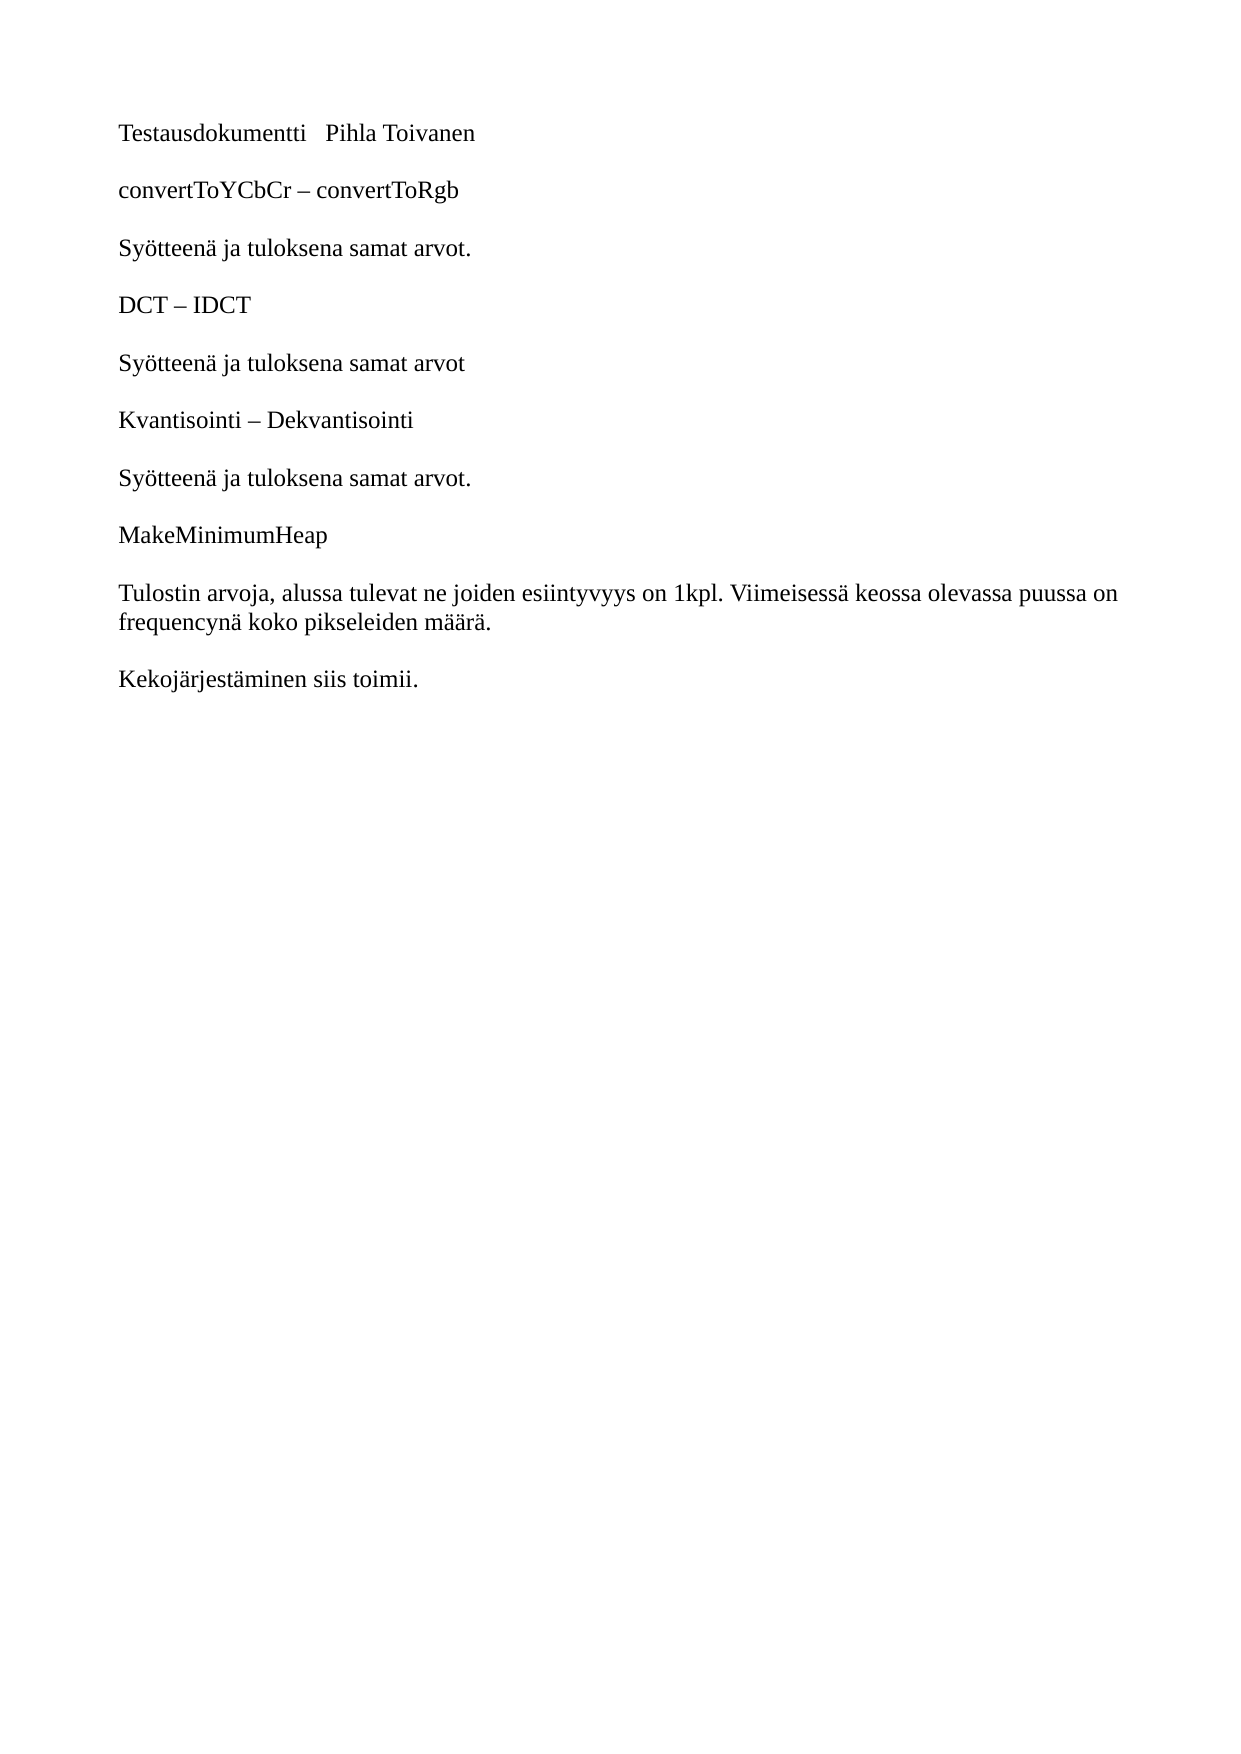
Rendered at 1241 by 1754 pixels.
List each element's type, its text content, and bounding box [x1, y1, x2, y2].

text Syötteenä ja tuloksena samat arvot. [118, 463, 1122, 492]
text Syötteenä ja tuloksena samat arvot. [118, 233, 1122, 262]
text Syötteenä ja tuloksena samat arvot [118, 348, 1122, 377]
text MakeMinimumHeap [118, 521, 1122, 549]
text convertToYCbCr – convertToRgb [118, 176, 1122, 204]
text Kekojärjestäminen siis toimii. [118, 664, 1122, 693]
text Testausdokumentti Pihla Toivanen [118, 118, 1122, 147]
text DCT – IDCT [118, 291, 1122, 319]
text Kvantisointi – Dekvantisointi [118, 406, 1122, 434]
text Tulostin arvoja, alussa tulevat ne joiden esiintyvyys on 1kpl. Viimeisessä keossa olevassa puussa on frequencynä koko pikseleiden määrä. [118, 578, 1122, 636]
